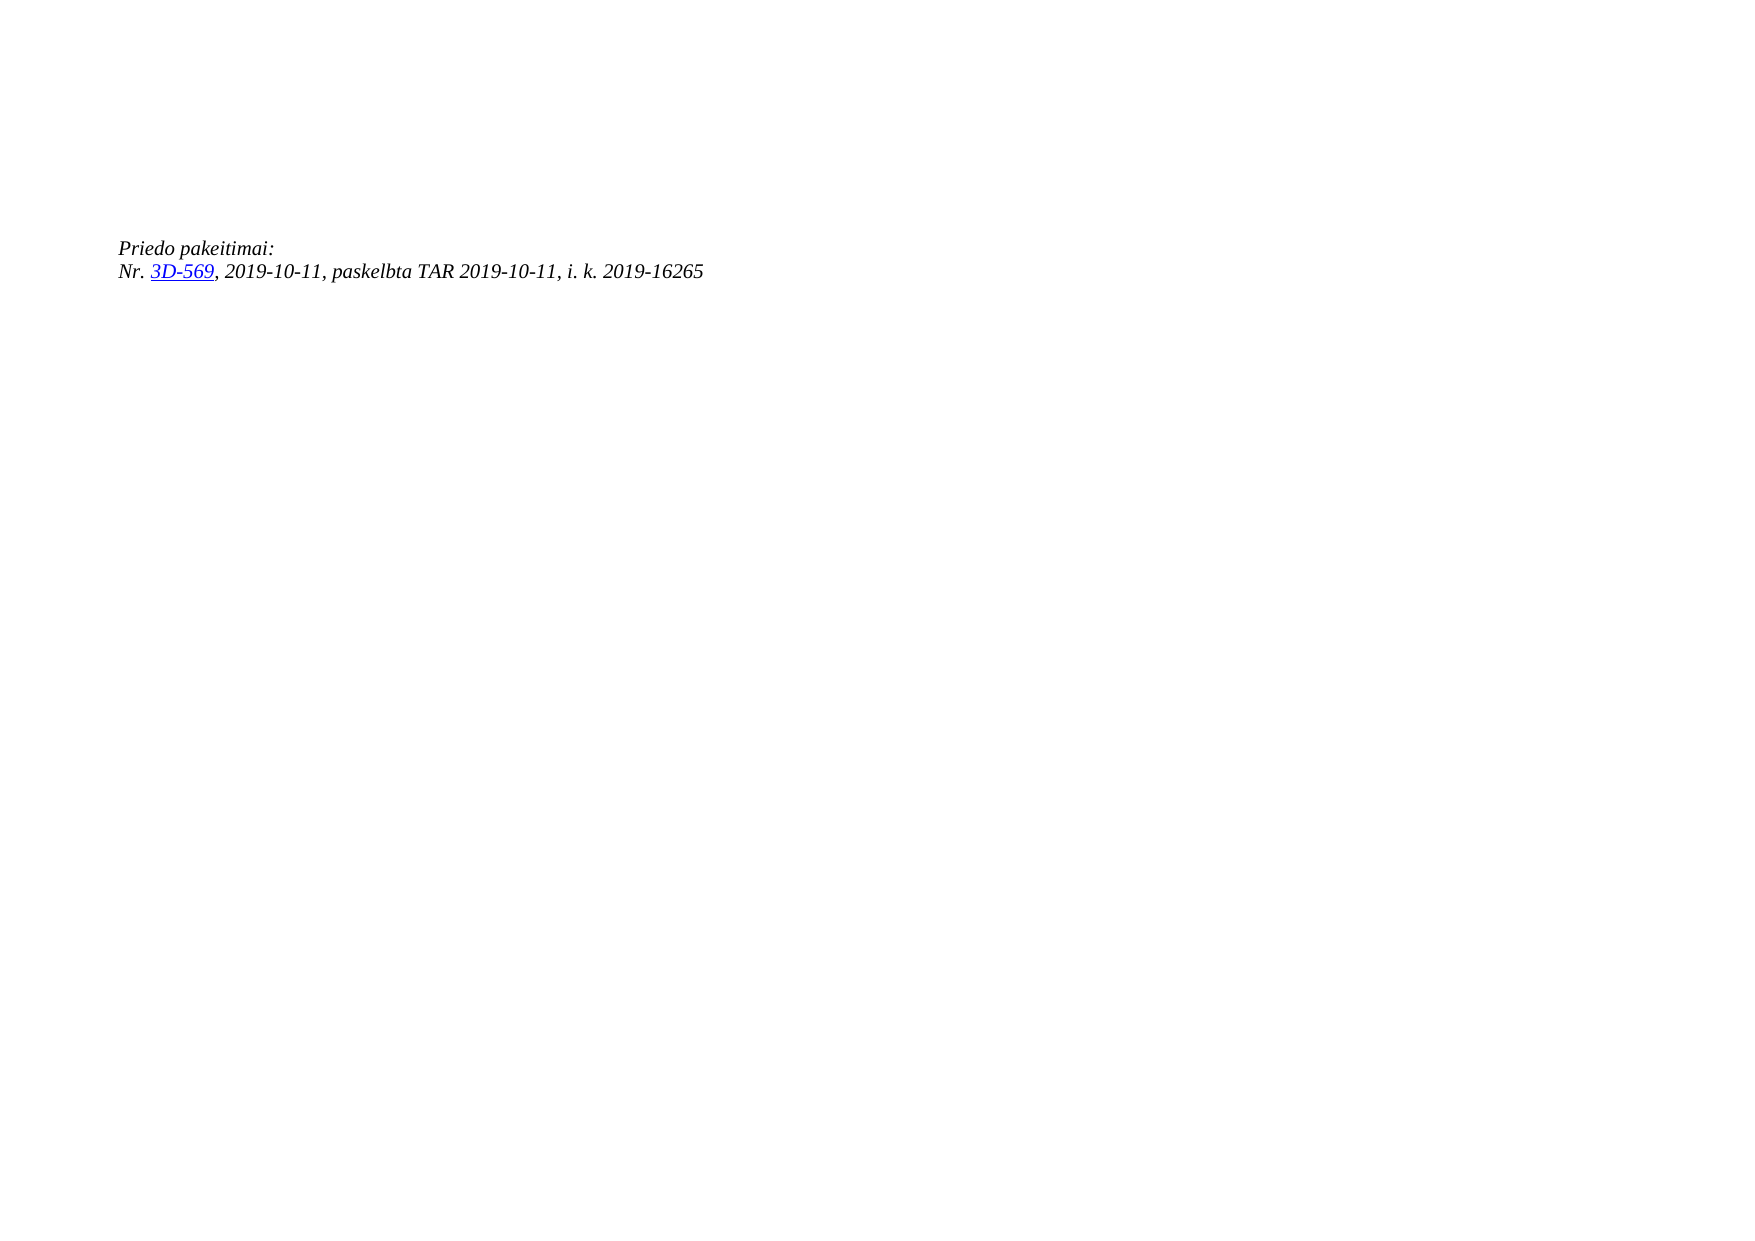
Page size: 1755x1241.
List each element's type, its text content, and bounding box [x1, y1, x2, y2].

text Priedo pakeitimai: [118, 235, 1636, 259]
text Nr. 3D-569, 2019-10-11, paskelbta TAR 2019-10-11, i. k. 2019-16265 [118, 259, 1636, 283]
